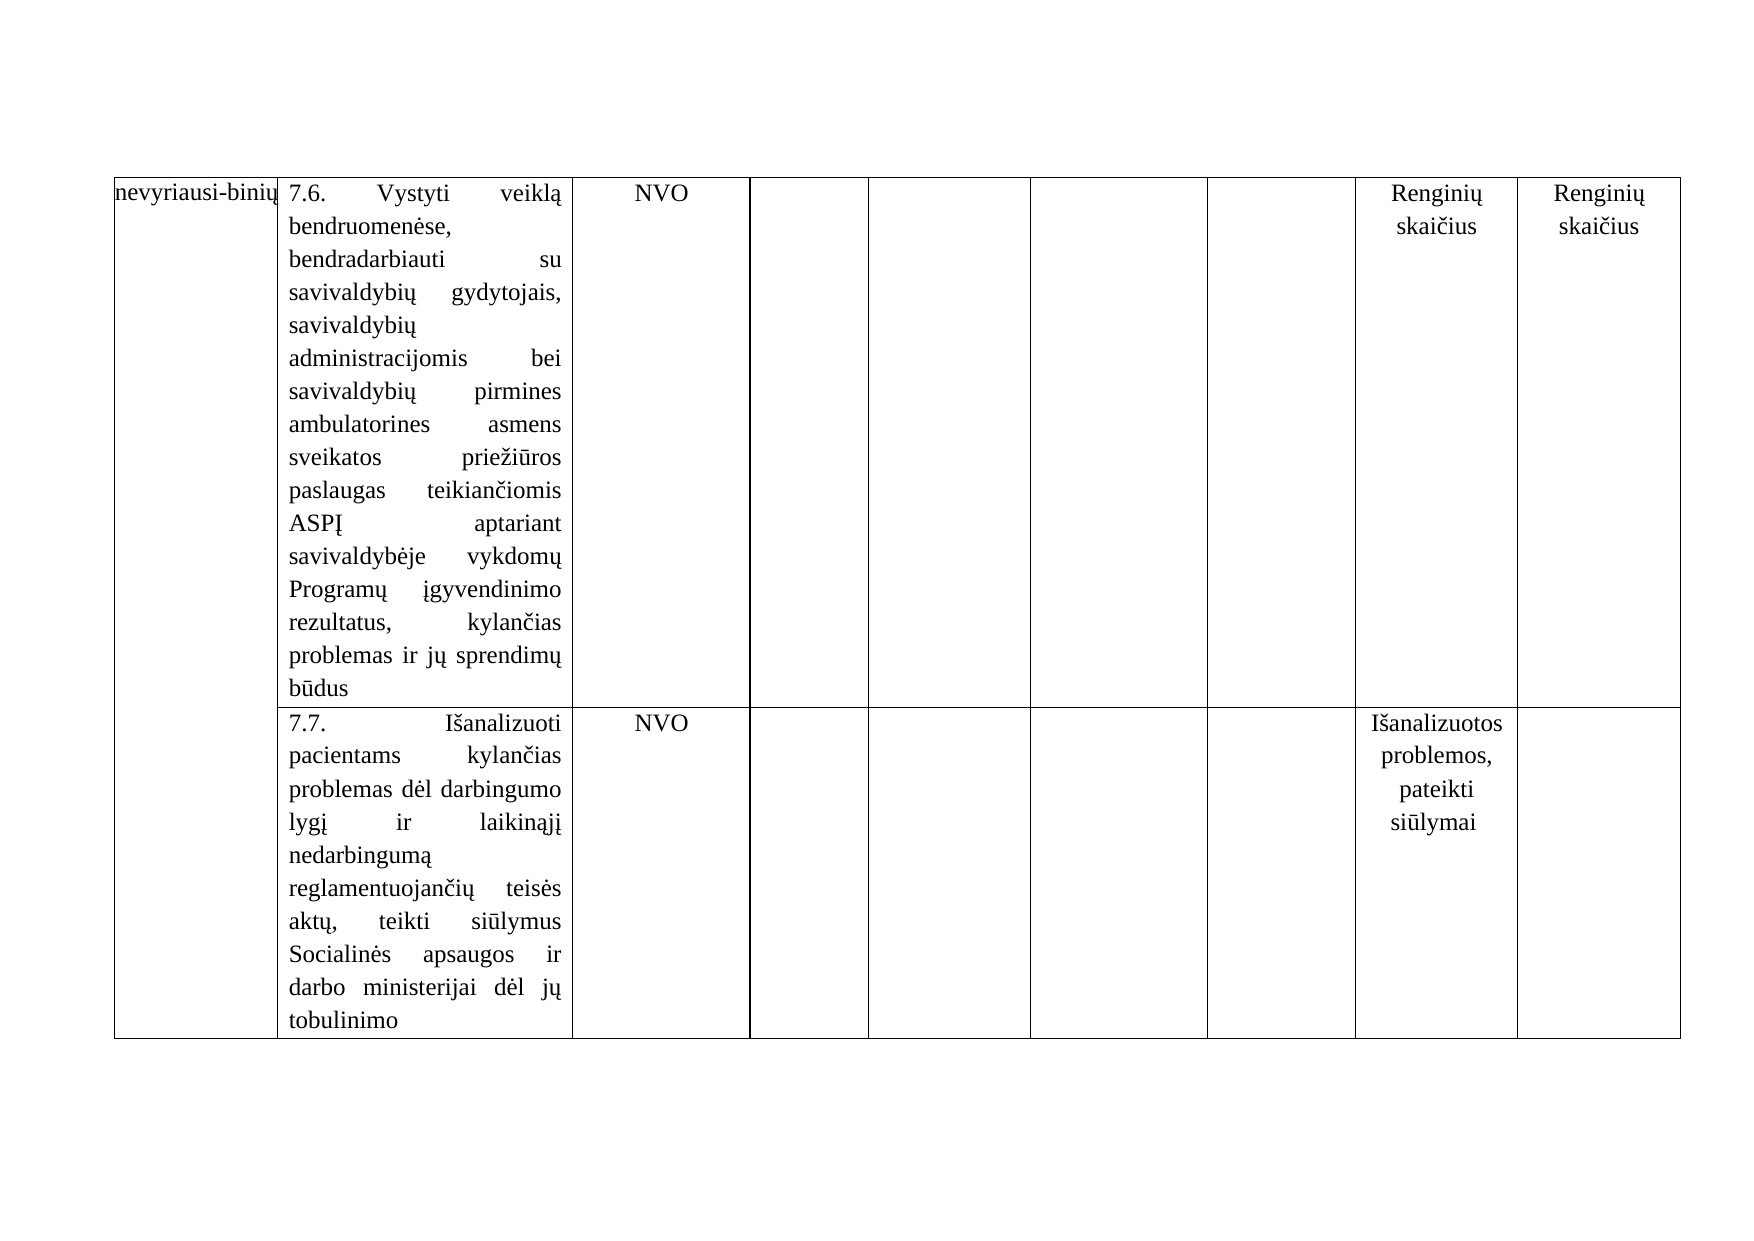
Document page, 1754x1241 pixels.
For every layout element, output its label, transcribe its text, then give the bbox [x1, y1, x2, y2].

table_cell 7.6. Vystyti veiklą bendruomenėse, bendradarbiauti su savivaldybių gydytojais, savivaldybių administracijomis bei savivaldybių pirmines ambulatorines asmens sveikatos priežiūros paslaugas teikiančiomis ASPĮ aptariant savivaldybėje vykdomų Programų įgyvendinimo rezultatus, kylančias problemas ir jų sprendimų būdus [278, 178, 572, 707]
table_cell NVO [573, 178, 749, 707]
table_cell [751, 708, 868, 1038]
table_cell NVO [573, 708, 749, 1038]
table_cell [869, 178, 1030, 707]
table_cell [1208, 178, 1355, 707]
table_cell Išanalizuotos problemos, pateikti siūlymai [1356, 708, 1517, 1038]
table_cell Renginių skaičius [1356, 178, 1517, 707]
table_cell nevyriausi-binių [115, 178, 277, 1038]
table_cell [1031, 708, 1207, 1038]
table_cell [751, 178, 868, 707]
table_cell [1518, 708, 1680, 1038]
table_cell 7.7. Išanalizuoti pacientams kylančias problemas dėl darbingumo lygį ir laikinąjį nedarbingumą reglamentuojančių teisės aktų, teikti siūlymus Socialinės apsaugos ir darbo ministerijai dėl jų tobulinimo [278, 708, 572, 1038]
table_cell [1208, 708, 1355, 1038]
table_cell [1031, 178, 1207, 707]
table_cell Renginių skaičius [1518, 178, 1680, 707]
table_cell [869, 708, 1030, 1038]
